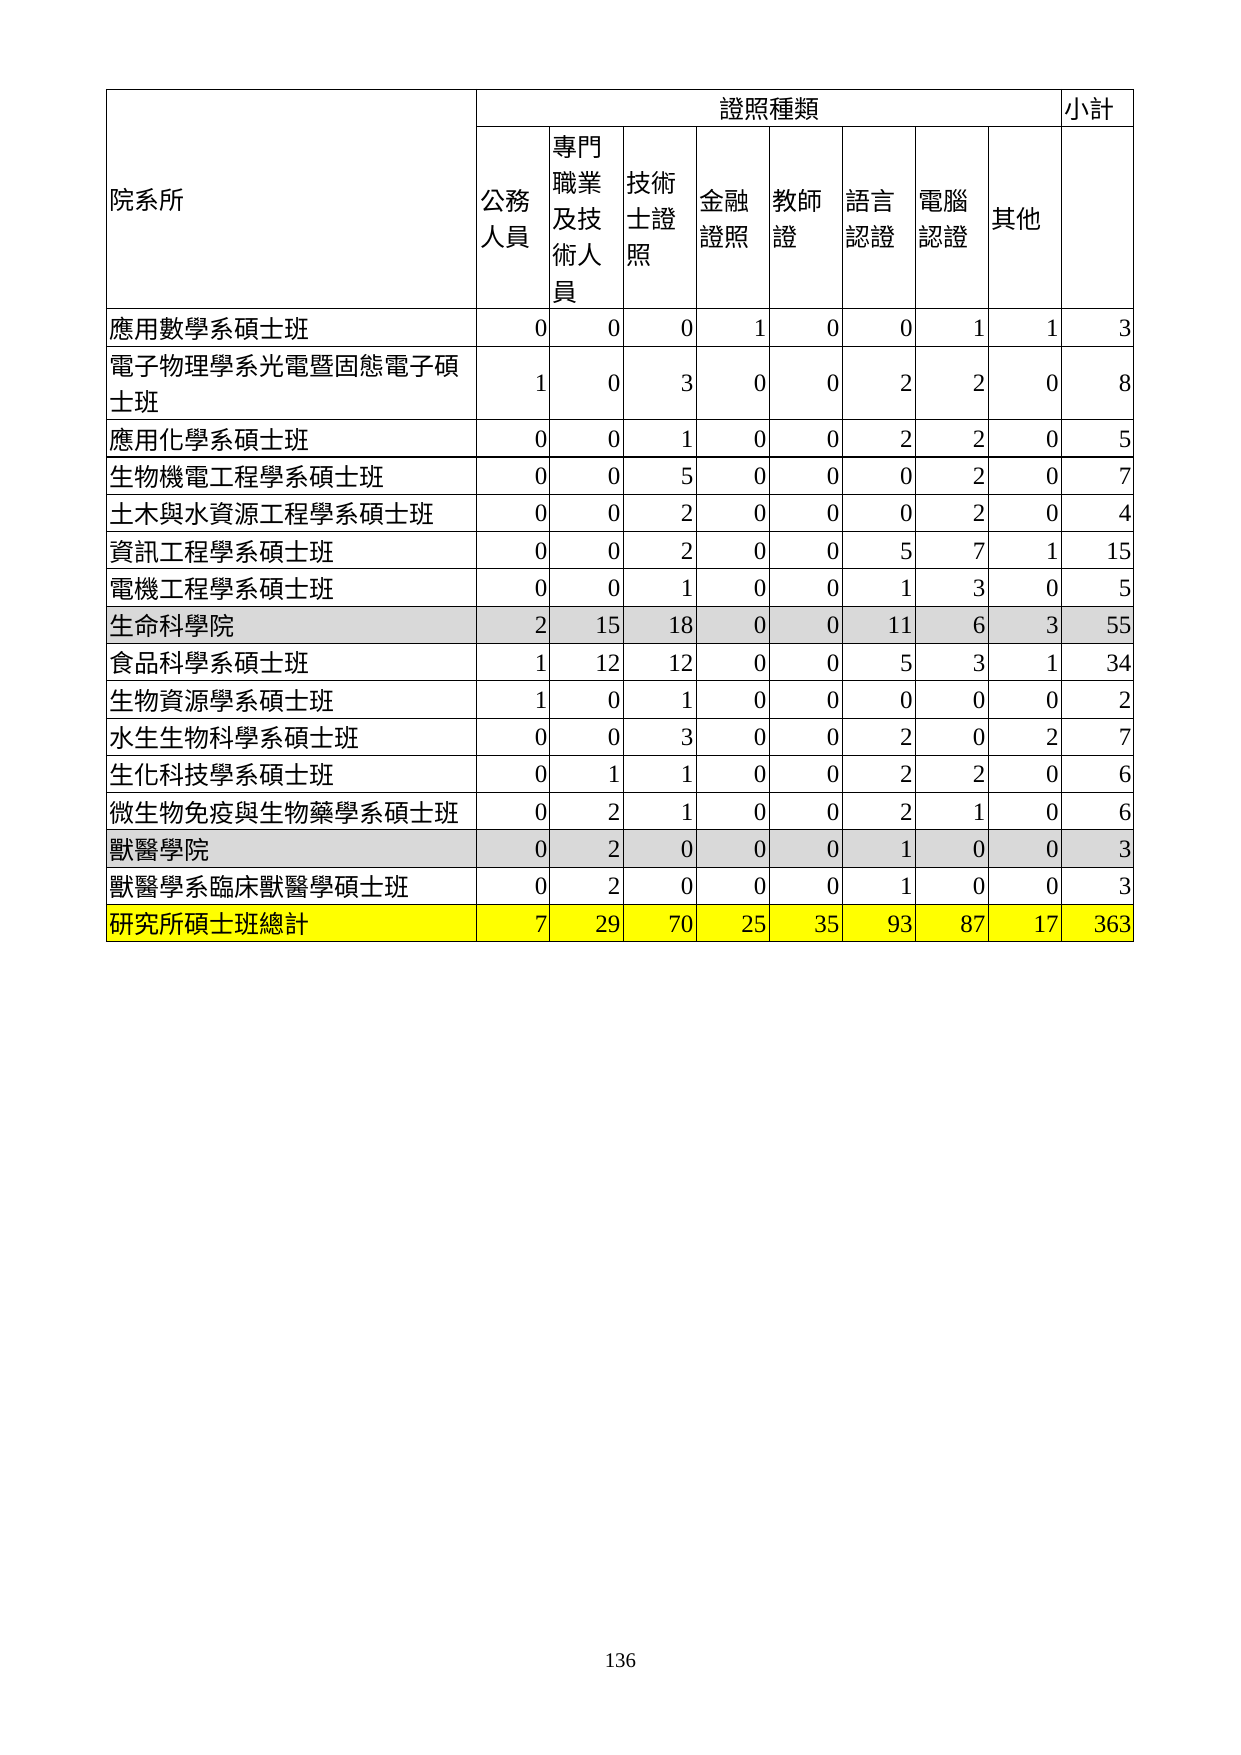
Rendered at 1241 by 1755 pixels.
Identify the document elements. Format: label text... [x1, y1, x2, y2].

table_cell 0 [770, 495, 842, 531]
table_cell 金融證照 [697, 127, 769, 308]
table_cell 0 [550, 347, 623, 419]
table_cell 1 [989, 644, 1061, 680]
table_cell 0 [550, 719, 623, 755]
table_cell 0 [477, 458, 549, 494]
table_cell 0 [697, 607, 769, 643]
table_cell 2 [477, 607, 549, 643]
table_cell 0 [989, 793, 1061, 829]
table_cell 6 [916, 607, 988, 643]
table_cell 0 [477, 309, 549, 346]
table_cell 0 [770, 756, 842, 792]
table_cell 0 [697, 644, 769, 680]
table_cell 應用數學系碩士班 [107, 309, 476, 346]
table_cell 0 [697, 458, 769, 494]
table_cell 0 [477, 532, 549, 568]
table_cell 技術士證照 [624, 127, 696, 308]
table_cell 0 [916, 681, 988, 717]
table_cell 0 [697, 868, 769, 904]
table_cell 0 [989, 681, 1061, 717]
table_cell 2 [989, 719, 1061, 755]
table_cell 15 [1062, 532, 1133, 568]
table_cell 2 [843, 347, 915, 419]
table_cell 生物資源學系碩士班 [107, 681, 476, 717]
table_cell 2 [624, 532, 696, 568]
table_cell 2 [550, 830, 623, 867]
table_cell 17 [989, 905, 1061, 941]
table_cell 7 [916, 532, 988, 568]
table_cell 1 [697, 309, 769, 346]
table_cell 2 [843, 756, 915, 792]
table_cell 0 [989, 347, 1061, 419]
table_cell 2 [550, 793, 623, 829]
table_cell 0 [550, 458, 623, 494]
table_cell 2 [916, 756, 988, 792]
table_cell 1 [477, 347, 549, 419]
table_cell 1 [843, 868, 915, 904]
table_cell 3 [1062, 868, 1133, 904]
table_cell 7 [1062, 719, 1133, 755]
table_cell 18 [624, 607, 696, 643]
table_cell 0 [916, 719, 988, 755]
table_cell 0 [697, 569, 769, 606]
table_cell 0 [770, 532, 842, 568]
table_cell 0 [843, 495, 915, 531]
table_cell 電腦認證 [916, 127, 988, 308]
table_cell 55 [1062, 607, 1133, 643]
table_cell 8 [1062, 347, 1133, 419]
table_cell 1 [477, 681, 549, 717]
table_cell 0 [770, 309, 842, 346]
table_cell 1 [916, 793, 988, 829]
table_cell 0 [477, 495, 549, 531]
table_cell 1 [550, 756, 623, 792]
table_cell 0 [624, 309, 696, 346]
table_cell 1 [843, 569, 915, 606]
table_cell 研究所碩士班總計 [107, 905, 476, 941]
table_cell 1 [843, 830, 915, 867]
table_cell 0 [770, 644, 842, 680]
table_cell 12 [550, 644, 623, 680]
table_cell 0 [697, 756, 769, 792]
table_cell 0 [477, 830, 549, 867]
table_cell 0 [550, 495, 623, 531]
table_cell 363 [1062, 905, 1133, 941]
table_cell 0 [770, 681, 842, 717]
table_cell 2 [916, 420, 988, 456]
table_cell 0 [477, 868, 549, 904]
table_cell 0 [916, 868, 988, 904]
table_cell 5 [1062, 569, 1133, 606]
table_cell 5 [1062, 420, 1133, 456]
table_cell 3 [624, 719, 696, 755]
table_cell 0 [624, 868, 696, 904]
table_cell 0 [697, 420, 769, 456]
table_cell 水生生物科學系碩士班 [107, 719, 476, 755]
table_cell 0 [477, 793, 549, 829]
table_cell 0 [770, 607, 842, 643]
table_cell 3 [916, 569, 988, 606]
table_cell 應用化學系碩士班 [107, 420, 476, 456]
table_cell 教師證 [770, 127, 842, 308]
table_cell 1 [624, 420, 696, 456]
table_cell 0 [989, 830, 1061, 867]
table_cell 2 [624, 495, 696, 531]
table_cell 0 [770, 868, 842, 904]
table_cell 0 [843, 458, 915, 494]
table_cell 0 [989, 420, 1061, 456]
table_cell 0 [697, 793, 769, 829]
table_cell 0 [697, 719, 769, 755]
table_header 院系所 [107, 90, 476, 308]
table_cell 0 [989, 495, 1061, 531]
table_cell 2 [550, 868, 623, 904]
table_cell 土木與水資源工程學系碩士班 [107, 495, 476, 531]
table_cell 0 [477, 569, 549, 606]
table_cell 15 [550, 607, 623, 643]
table_cell 29 [550, 905, 623, 941]
table_cell 3 [624, 347, 696, 419]
table_cell 0 [550, 420, 623, 456]
table_cell 5 [624, 458, 696, 494]
table_cell 0 [697, 681, 769, 717]
table_cell 0 [770, 347, 842, 419]
table_cell 7 [477, 905, 549, 941]
table_cell [1062, 127, 1133, 308]
table_cell 其他 [989, 127, 1061, 308]
table_cell 3 [916, 644, 988, 680]
table_cell 語言認證 [843, 127, 915, 308]
table_cell 電子物理學系光電暨固態電子碩士班 [107, 347, 476, 419]
table_cell 70 [624, 905, 696, 941]
table_cell 0 [916, 830, 988, 867]
table_cell 35 [770, 905, 842, 941]
table_cell 2 [1062, 681, 1133, 717]
table_cell 0 [550, 569, 623, 606]
table_cell 2 [916, 347, 988, 419]
table_cell 3 [989, 607, 1061, 643]
table_cell 0 [770, 420, 842, 456]
table_cell 0 [477, 420, 549, 456]
table_cell 食品科學系碩士班 [107, 644, 476, 680]
table_cell 25 [697, 905, 769, 941]
table_cell 1 [624, 569, 696, 606]
table_cell 1 [989, 532, 1061, 568]
table_cell 獸醫學院 [107, 830, 476, 867]
table_cell 獸醫學系臨床獸醫學碩士班 [107, 868, 476, 904]
table_cell 0 [843, 681, 915, 717]
table_cell 0 [697, 495, 769, 531]
table_cell 0 [989, 458, 1061, 494]
table_cell 0 [477, 719, 549, 755]
table_cell 12 [624, 644, 696, 680]
table_cell 0 [989, 756, 1061, 792]
table_cell 6 [1062, 756, 1133, 792]
table_cell 0 [989, 569, 1061, 606]
table_cell 34 [1062, 644, 1133, 680]
table_cell 0 [624, 830, 696, 867]
table_cell 3 [1062, 830, 1133, 867]
table_cell 公務人員 [477, 127, 549, 308]
table_cell 1 [989, 309, 1061, 346]
table_cell 1 [477, 644, 549, 680]
table_cell 0 [550, 532, 623, 568]
table_header 證照種類 [477, 90, 1061, 126]
table_cell 5 [843, 644, 915, 680]
table_cell 1 [916, 309, 988, 346]
table_cell 7 [1062, 458, 1133, 494]
table_cell 0 [770, 458, 842, 494]
table_cell 0 [989, 868, 1061, 904]
table_cell 2 [843, 719, 915, 755]
table_cell 生化科技學系碩士班 [107, 756, 476, 792]
table_cell 11 [843, 607, 915, 643]
table_cell 2 [916, 495, 988, 531]
table_cell 0 [843, 309, 915, 346]
table_cell 87 [916, 905, 988, 941]
table_cell 2 [843, 420, 915, 456]
table_cell 5 [843, 532, 915, 568]
table_header 小計 [1062, 90, 1133, 126]
table_cell 0 [550, 309, 623, 346]
table_cell 1 [624, 681, 696, 717]
table_cell 93 [843, 905, 915, 941]
table_cell 1 [624, 756, 696, 792]
table_cell 0 [770, 569, 842, 606]
table_cell 0 [770, 793, 842, 829]
table_cell 生命科學院 [107, 607, 476, 643]
table_cell 資訊工程學系碩士班 [107, 532, 476, 568]
table_cell 生物機電工程學系碩士班 [107, 458, 476, 494]
table_cell 1 [624, 793, 696, 829]
table_cell 0 [770, 830, 842, 867]
table_cell 電機工程學系碩士班 [107, 569, 476, 606]
table_cell 2 [916, 458, 988, 494]
table_cell 3 [1062, 309, 1133, 346]
table_cell 4 [1062, 495, 1133, 531]
table_cell 0 [477, 756, 549, 792]
table_cell 0 [770, 719, 842, 755]
table_cell 0 [550, 681, 623, 717]
table_cell 6 [1062, 793, 1133, 829]
table_cell 0 [697, 532, 769, 568]
table_cell 微生物免疫與生物藥學系碩士班 [107, 793, 476, 829]
table_cell 0 [697, 347, 769, 419]
table_cell 專門職業及技術人員 [550, 127, 623, 308]
table_cell 0 [697, 830, 769, 867]
table_cell 2 [843, 793, 915, 829]
